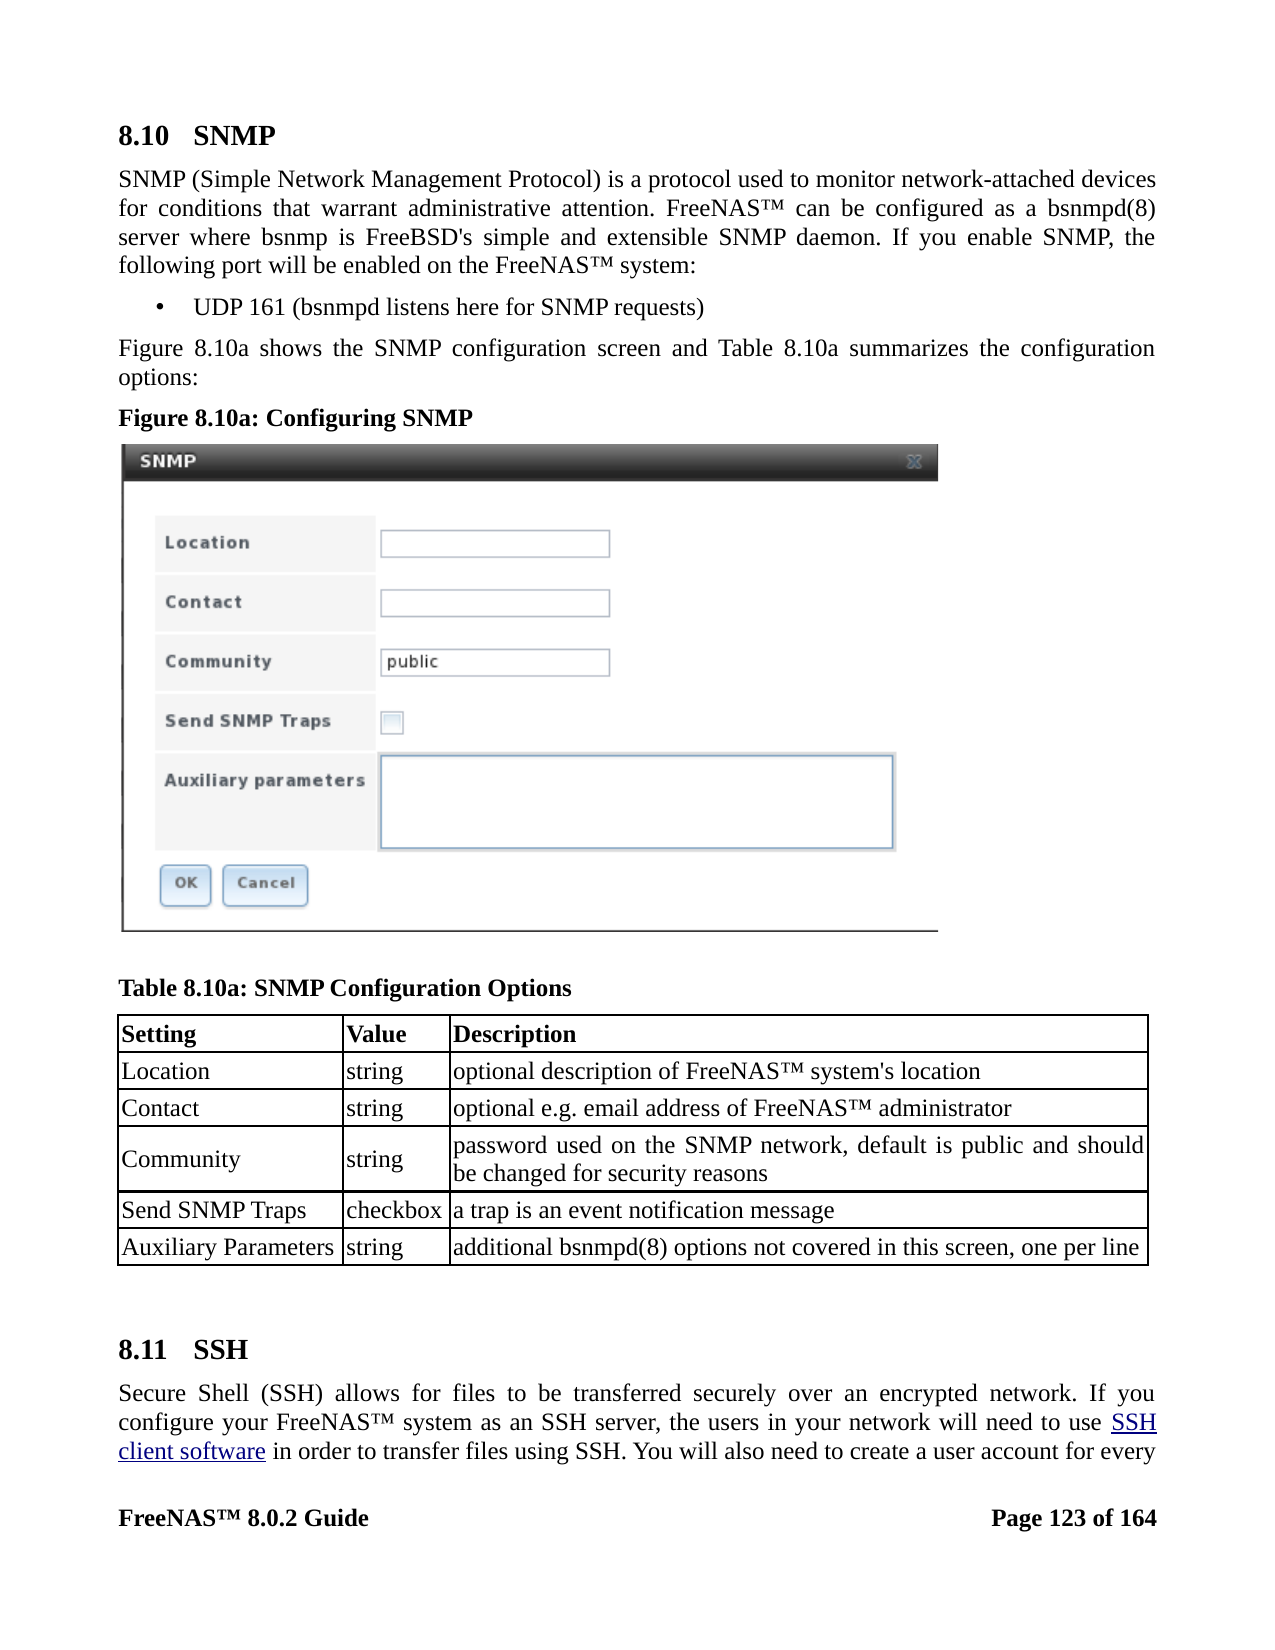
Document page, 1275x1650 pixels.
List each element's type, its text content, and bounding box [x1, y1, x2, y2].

table_header Value [344, 1016, 449, 1051]
text Secure Shell (SSH) allows for files to be transferred securely over an encrypted network. If you configure your FreeNAS™ system as an SSH server, the users in your network will need to use SSH client software in order to transfer files using SSH. You will also need to create a user account for every [118, 1378, 1157, 1465]
table_cell Contact [119, 1090, 342, 1125]
text Figure 8.10a: Configuring SNMP [118, 403, 1157, 432]
table_cell optional description of FreeNAS™ system's location [451, 1053, 1147, 1088]
table_cell string [344, 1053, 449, 1088]
table_header Setting [119, 1016, 342, 1051]
table_cell string [344, 1127, 449, 1190]
table_cell additional bsnmpd(8) options not covered in this screen, one per line [451, 1229, 1147, 1264]
text SNMP (Simple Network Management Protocol) is a protocol used to monitor network-attached devices for conditions that warrant administrative attention. FreeNAS™ can be configured as a bsnmpd(8) server where bsnmp is FreeBSD's simple and extensible SNMP daemon. If you enable SNMP, the following port will be enabled on the FreeNAS™ system: [118, 164, 1157, 279]
picture [121, 444, 939, 932]
subtitle SNMP [118, 118, 1157, 152]
table_cell Community [119, 1127, 342, 1190]
table_cell password used on the SNMP network, default is public and should be changed for security reasons [451, 1127, 1147, 1190]
table_cell string [344, 1090, 449, 1125]
subtitle SSH [118, 1332, 1157, 1366]
table_header Description [451, 1016, 1147, 1051]
table_cell Auxiliary Parameters [119, 1229, 342, 1264]
list UDP 161 (bsnmpd listens here for SNMP requests) [156, 292, 1157, 320]
table_cell a trap is an event notification message [451, 1193, 1147, 1227]
text Table 8.10a: SNMP Configuration Options [118, 973, 1157, 1002]
text Figure 8.10a shows the SNMP configuration screen and Table 8.10a summarizes the configuration options: [118, 333, 1157, 390]
table_cell checkbox [344, 1193, 449, 1227]
table_cell Location [119, 1053, 342, 1088]
table_cell string [344, 1229, 449, 1264]
table_cell optional e.g. email address of FreeNAS™ administrator [451, 1090, 1147, 1125]
table_cell Send SNMP Traps [119, 1193, 342, 1227]
